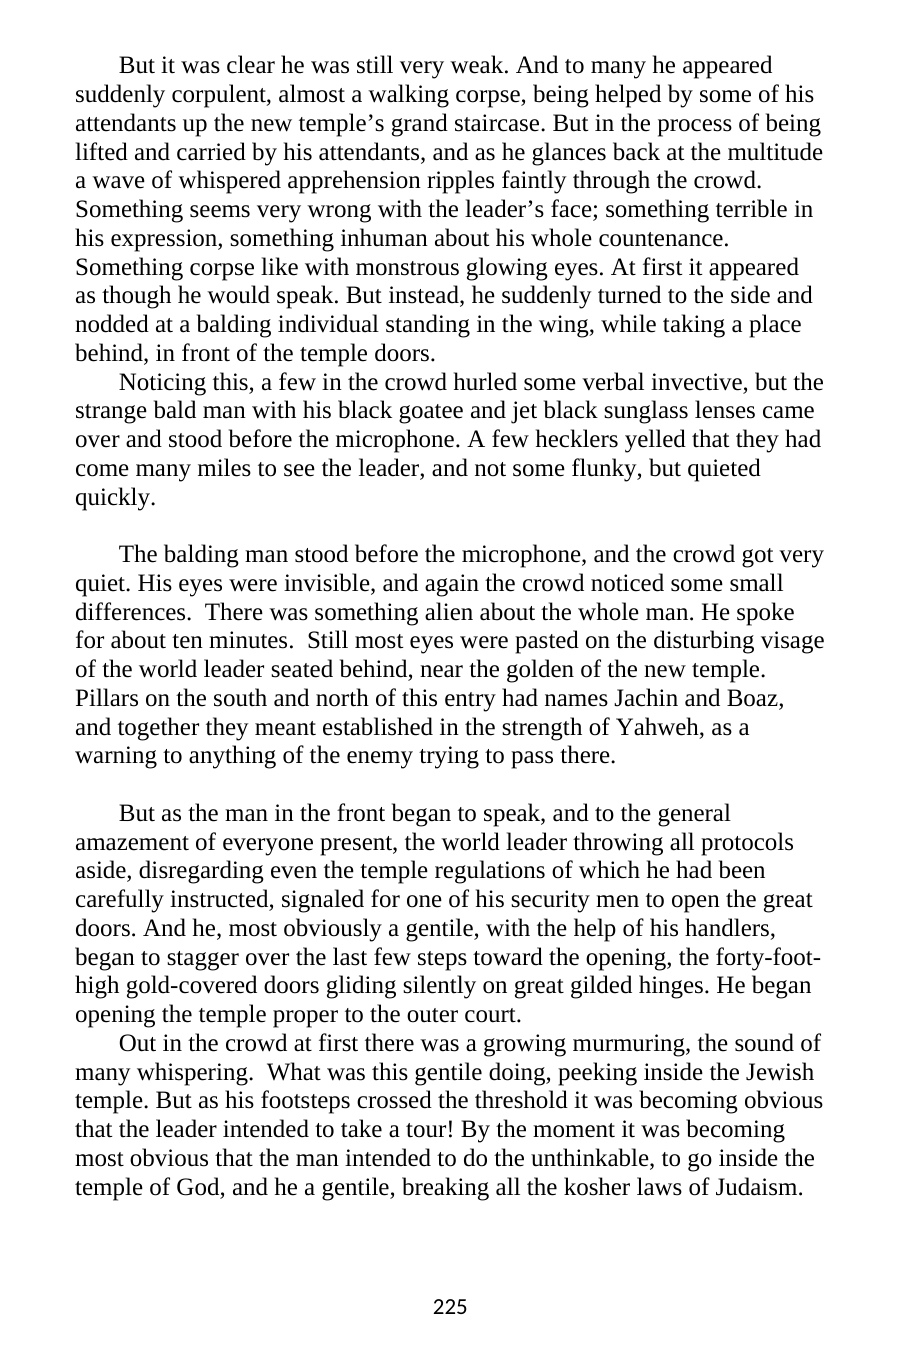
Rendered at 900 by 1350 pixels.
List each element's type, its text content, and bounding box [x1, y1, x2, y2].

text But as the man in the front began to speak, and to the general amazement of everyone present, the world leader throwing all protocols aside, disregarding even the temple regulations of which he had been carefully instructed, signaled for one of his security men to open the great doors. And he, most obviously a gentile, with the help of his handlers, began to stagger over the last few steps toward the opening, the forty-foot-high gold-covered doors gliding silently on great gilded hinges. He began opening the temple proper to the outer court. [75, 798, 825, 1028]
text But it was clear he was still very weak. And to many he appeared suddenly corpulent, almost a walking corpse, being helped by some of his attendants up the new temple’s grand staircase. But in the process of being lifted and carried by his attendants, and as he glances back at the multitude a wave of whispered apprehension ripples faintly through the crowd. Something seems very wrong with the leader’s face; something terrible in his expression, something inhuman about his whole countenance. Something corpse like with monstrous glowing eyes. At first it appeared as though he would speak. But instead, he suddenly turned to the side and nodded at a balding individual standing in the wing, while taking a place behind, in front of the temple doors. [75, 51, 825, 367]
text The balding man stood before the microphone, and the crowd got very quiet. His eyes were invisible, and again the crowd noticed some small differences. There was something alien about the whole man. He spoke for about ten minutes. Still most eyes were pasted on the disturbing visage of the world leader seated behind, near the golden of the new temple. Pillars on the south and north of this entry had names Jachin and Boaz, and together they meant established in the strength of Yahweh, as a warning to anything of the enemy trying to pass there. [75, 511, 825, 769]
text Out in the crowd at first there was a growing murmuring, the sound of many whispering. What was this gentile doing, peeking inside the Jewish temple. But as his footsteps crossed the threshold it was becoming obvious that the leader intended to take a tour! By the moment it was becoming most obvious that the man intended to do the unthinkable, to go inside the temple of God, and he a gentile, breaking all the kosher laws of Judaism. [75, 1028, 825, 1201]
text Noticing this, a few in the crowd hurled some verbal invective, but the strange bald man with his black goatee and jet black sunglass lenses came over and stood before the microphone. A few hecklers yelled that they had come many miles to see the leader, and not some flunky, but quieted quickly. [75, 367, 825, 511]
